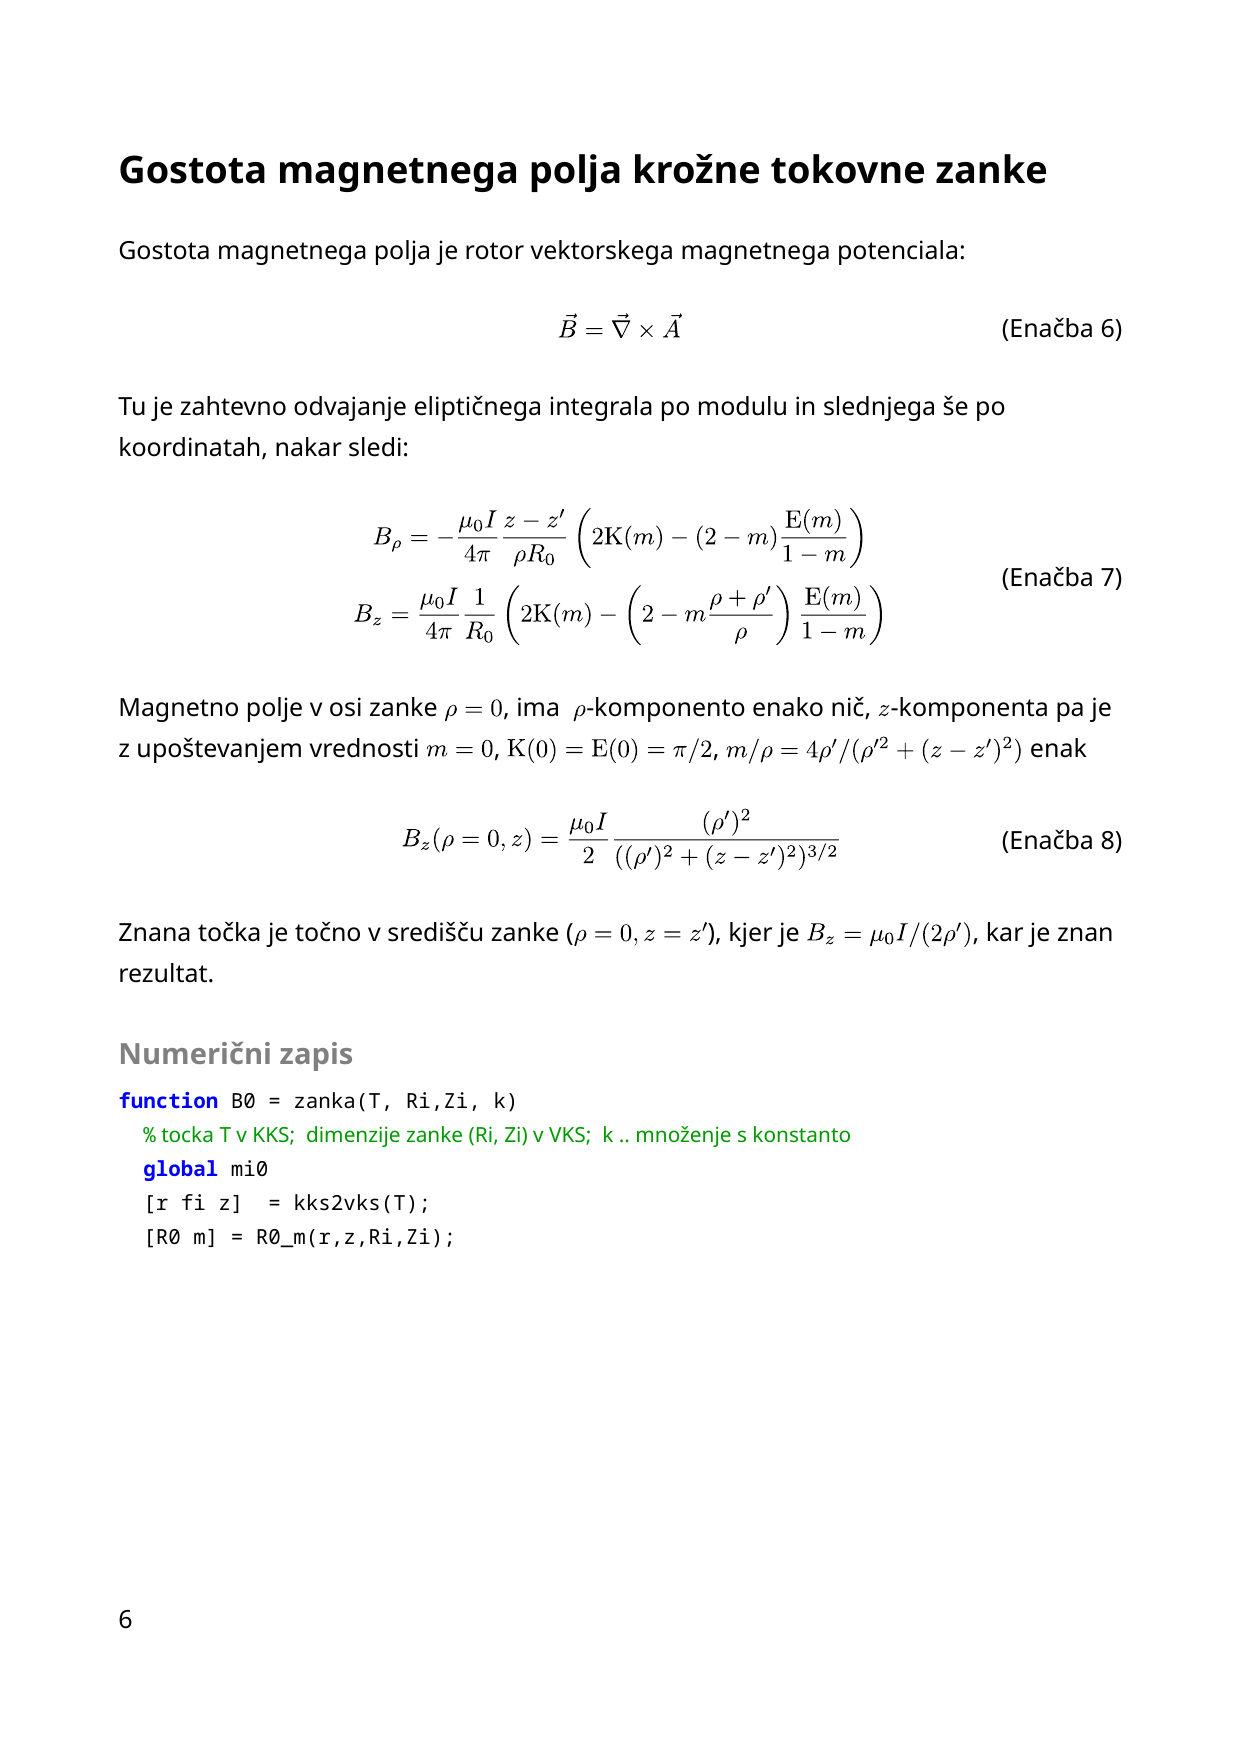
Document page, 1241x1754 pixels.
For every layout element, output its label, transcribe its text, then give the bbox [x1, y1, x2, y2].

text function B0 = zanka(T, Ri,Zi, k) % tocka T v KKS; dimenzije zanke (Ri, Zi) v VKS; k .. množenje s konstanto global mi0 [r fi z] = kks2vks(T); [R0 m] = R0_m(r,z,Ri,Zi); [118, 1086, 1122, 1250]
subtitle Numerični zapis [118, 1033, 1122, 1073]
text [118, 508, 353, 645]
text (Enačba 6) [118, 311, 1122, 345]
text Gostota magnetnega polja je rotor vektorskega magnetnega potenciala: [118, 232, 1122, 266]
text Znana točka je točno v središču zanke (), kjer je , kar je znan rezultat. [118, 914, 1122, 989]
text (Enačba 8) [839, 809, 1122, 870]
text Magnetno polje v osi zanke , ima -komponento enako nič, -komponenta pa je z upoštevanjem vrednosti , , enak [118, 689, 1122, 764]
subtitle Gostota magnetnega polja krožne tokovne zanke [118, 143, 1122, 195]
text (Enačba 7) [888, 508, 1122, 645]
text Tu je zahtevno odvajanje eliptičnega integrala po modulu in slednjega še po koordinatah, nakar sledi: [118, 389, 1122, 464]
text [118, 809, 401, 870]
